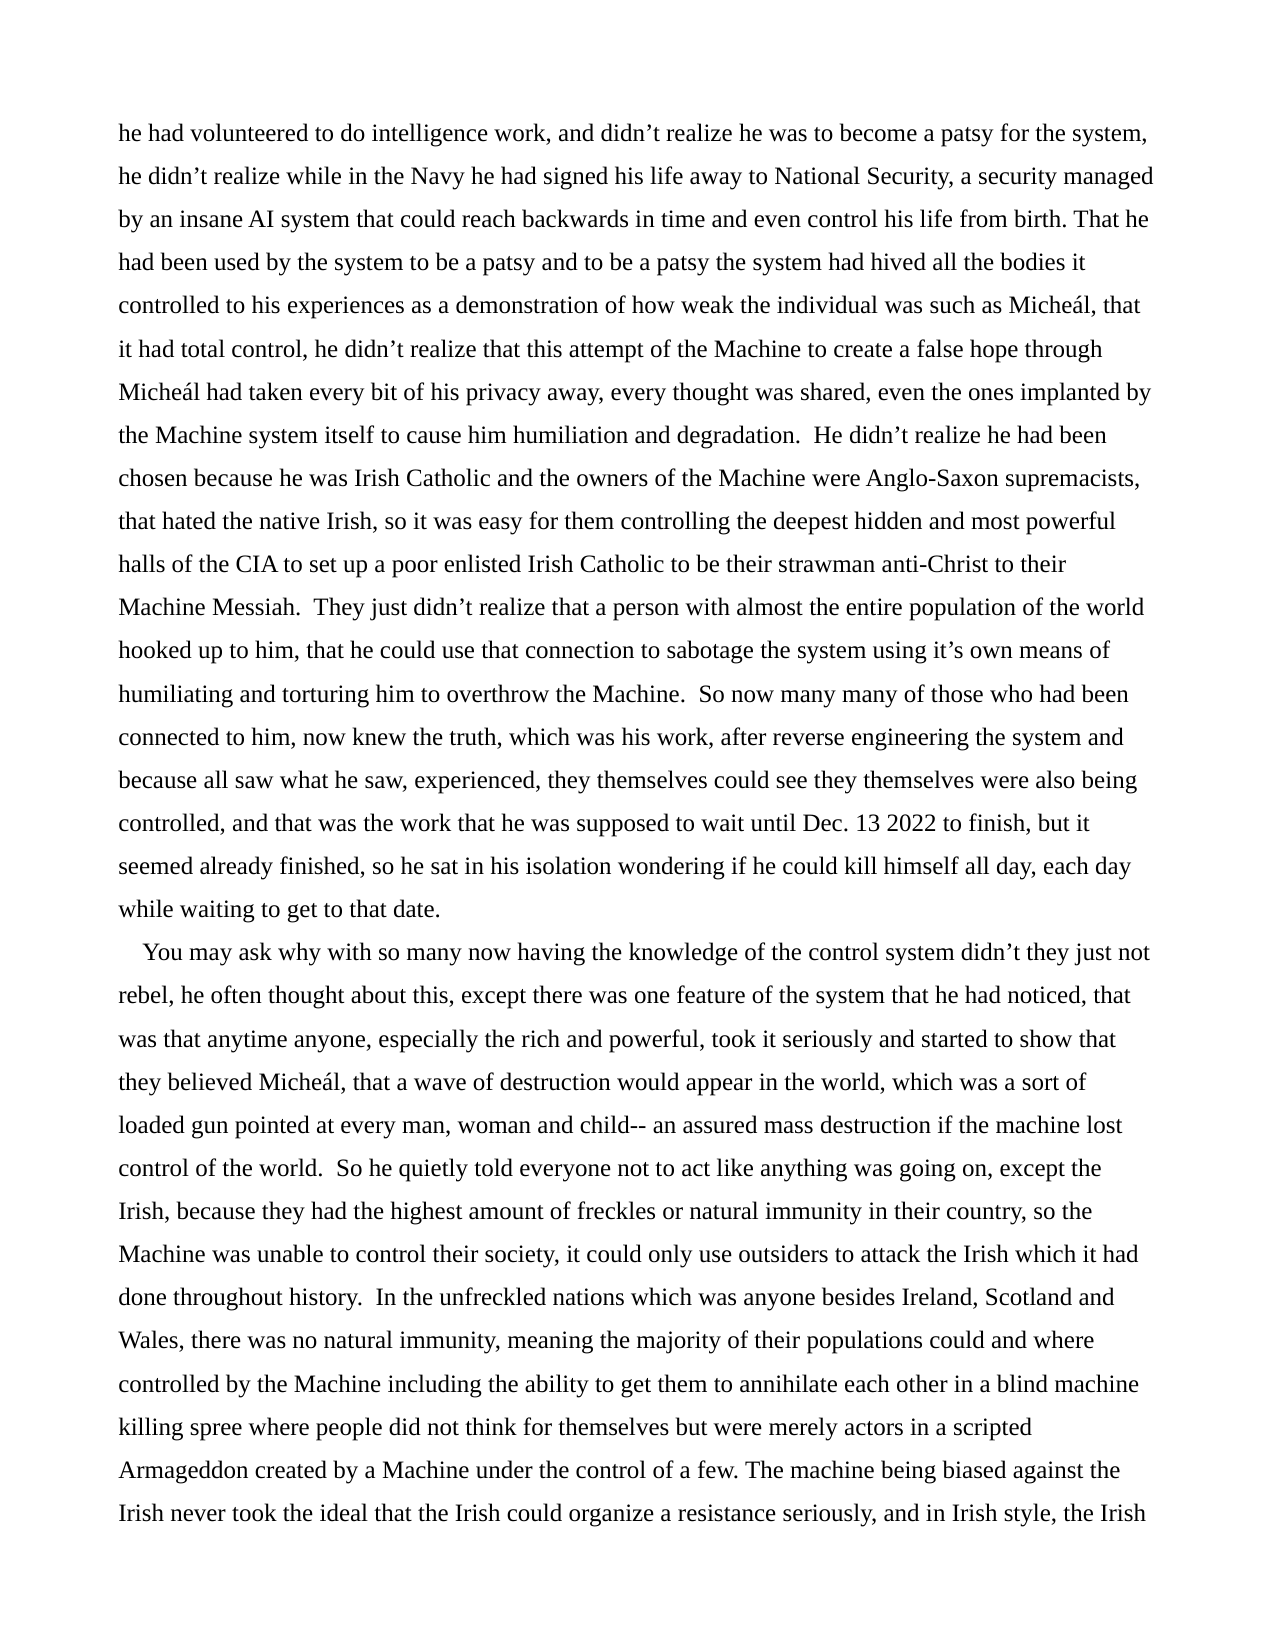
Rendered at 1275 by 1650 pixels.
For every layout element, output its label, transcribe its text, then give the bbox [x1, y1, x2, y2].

text You may ask why with so many now having the knowledge of the control system didn’t they just not rebel, he often thought about this, except there was one feature of the system that he had noticed, that was that anytime anyone, especially the rich and powerful, took it seriously and started to show that they believed Micheál, that a wave of destruction would appear in the world, which was a sort of loaded gun pointed at every man, woman and child-- an assured mass destruction if the machine lost control of the world. So he quietly told everyone not to act like anything was going on, except the Irish, because they had the highest amount of freckles or natural immunity in their country, so the Machine was unable to control their society, it could only use outsiders to attack the Irish which it had done throughout history. In the unfreckled nations which was anyone besides Ireland, Scotland and Wales, there was no natural immunity, meaning the majority of their populations could and where controlled by the Machine including the ability to get them to annihilate each other in a blind machine killing spree where people did not think for themselves but were merely actors in a scripted Armageddon created by a Machine under the control of a few. The machine being biased against the Irish never took the ideal that the Irish could organize a resistance seriously, and in Irish style, the Irish [118, 937, 1157, 1527]
text he had volunteered to do intelligence work, and didn’t realize he was to become a patsy for the system, he didn’t realize while in the Navy he had signed his life away to National Security, a security managed by an insane AI system that could reach backwards in time and even control his life from birth. That he had been used by the system to be a patsy and to be a patsy the system had hived all the bodies it controlled to his experiences as a demonstration of how weak the individual was such as Micheál, that it had total control, he didn’t realize that this attempt of the Machine to create a false hope through Micheál had taken every bit of his privacy away, every thought was shared, even the ones implanted by the Machine system itself to cause him humiliation and degradation. He didn’t realize he had been chosen because he was Irish Catholic and the owners of the Machine were Anglo-Saxon supremacists, that hated the native Irish, so it was easy for them controlling the deepest hidden and most powerful halls of the CIA to set up a poor enlisted Irish Catholic to be their strawman anti-Christ to their Machine Messiah. They just didn’t realize that a person with almost the entire population of the world hooked up to him, that he could use that connection to sabotage the system using it’s own means of humiliating and torturing him to overthrow the Machine. So now many many of those who had been connected to him, now knew the truth, which was his work, after reverse engineering the system and because all saw what he saw, experienced, they themselves could see they themselves were also being controlled, and that was the work that he was supposed to wait until Dec. 13 2022 to finish, but it seemed already finished, so he sat in his isolation wondering if he could kill himself all day, each day while waiting to get to that date. [118, 118, 1157, 923]
